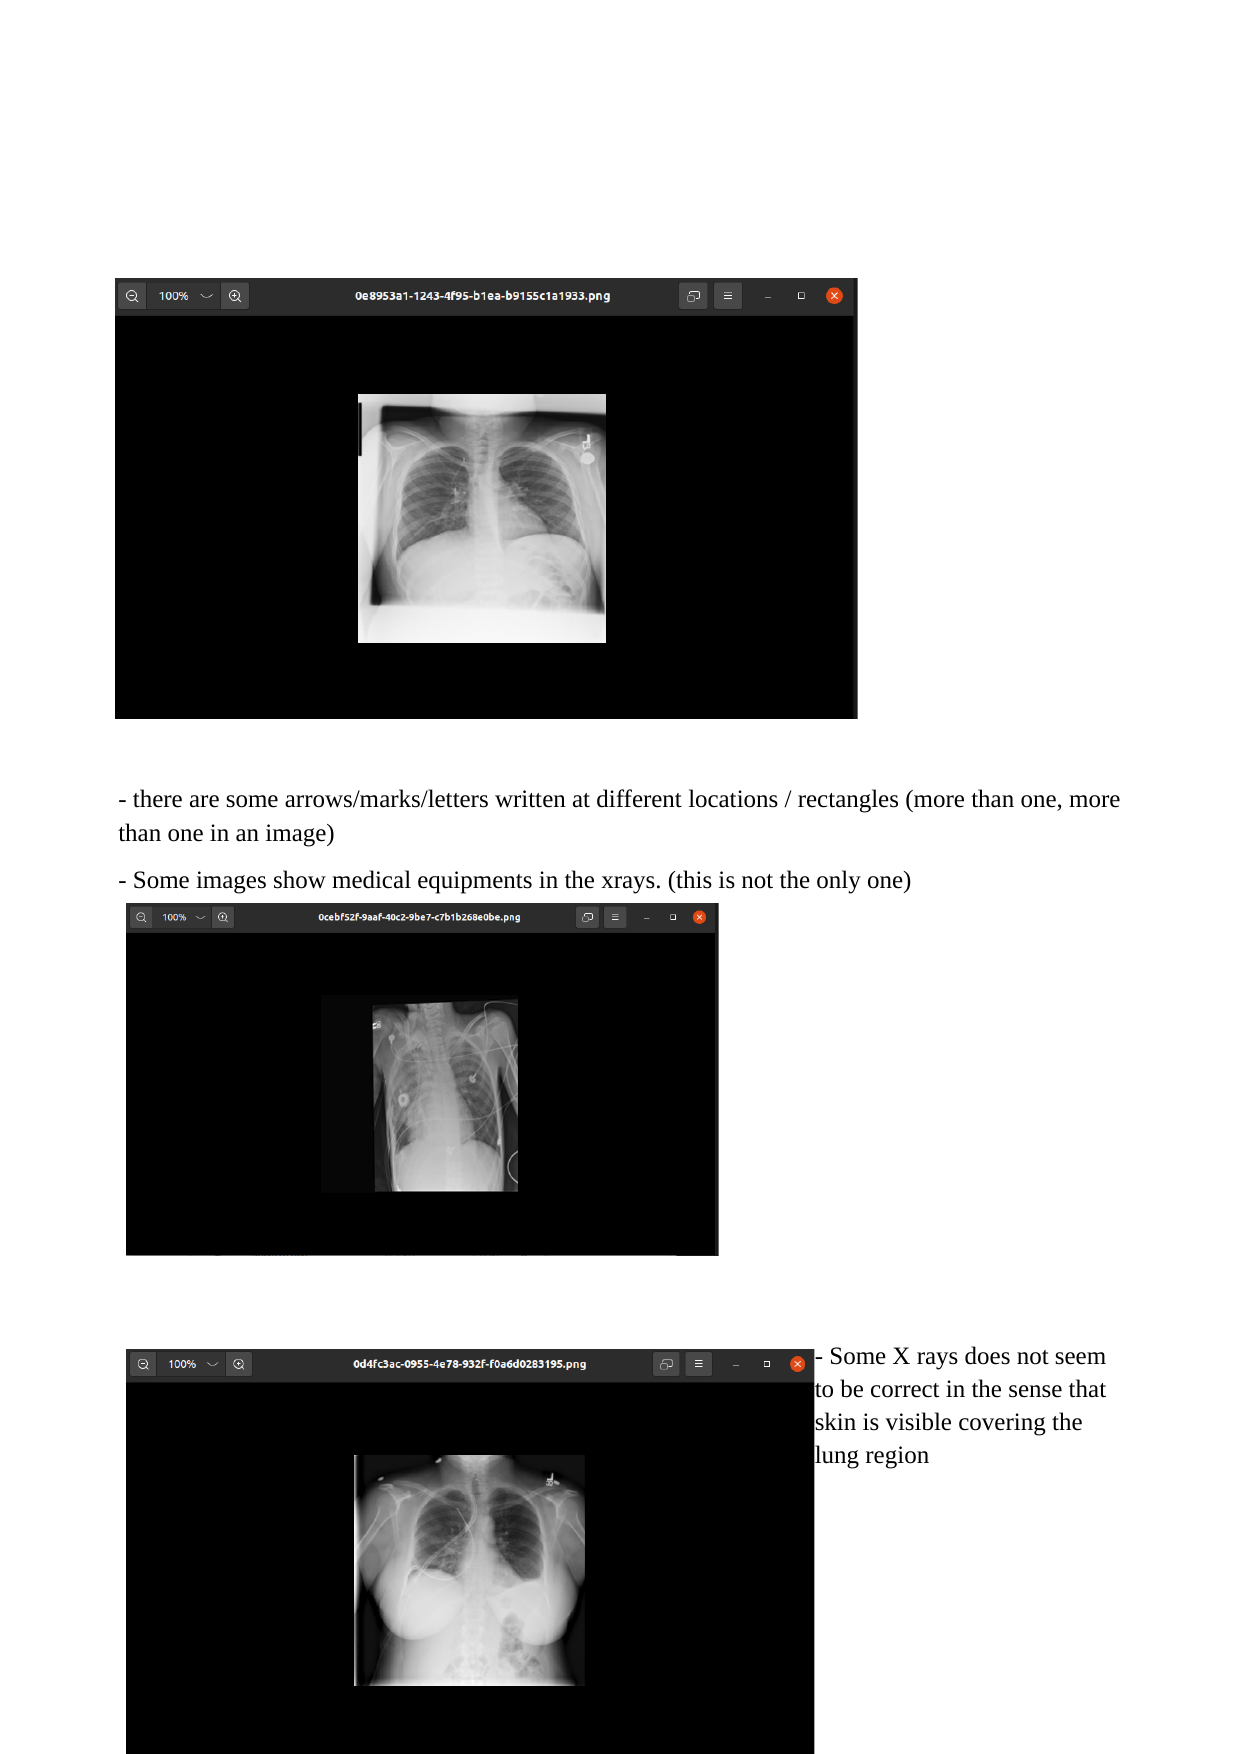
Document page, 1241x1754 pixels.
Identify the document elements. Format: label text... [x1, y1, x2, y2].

picture [115, 278, 858, 719]
text - there are some arrows/marks/letters written at different locations / rectangles (more than one, more than one in an image) [118, 784, 1122, 846]
text - Some X rays does not seem to be correct in the sense that skin is visible covering the lung region [118, 1341, 1122, 1469]
text - Some images show medical equipments in the xrays. (this is not the only one) [118, 865, 1122, 894]
picture [126, 903, 719, 1256]
picture [126, 1349, 815, 1754]
